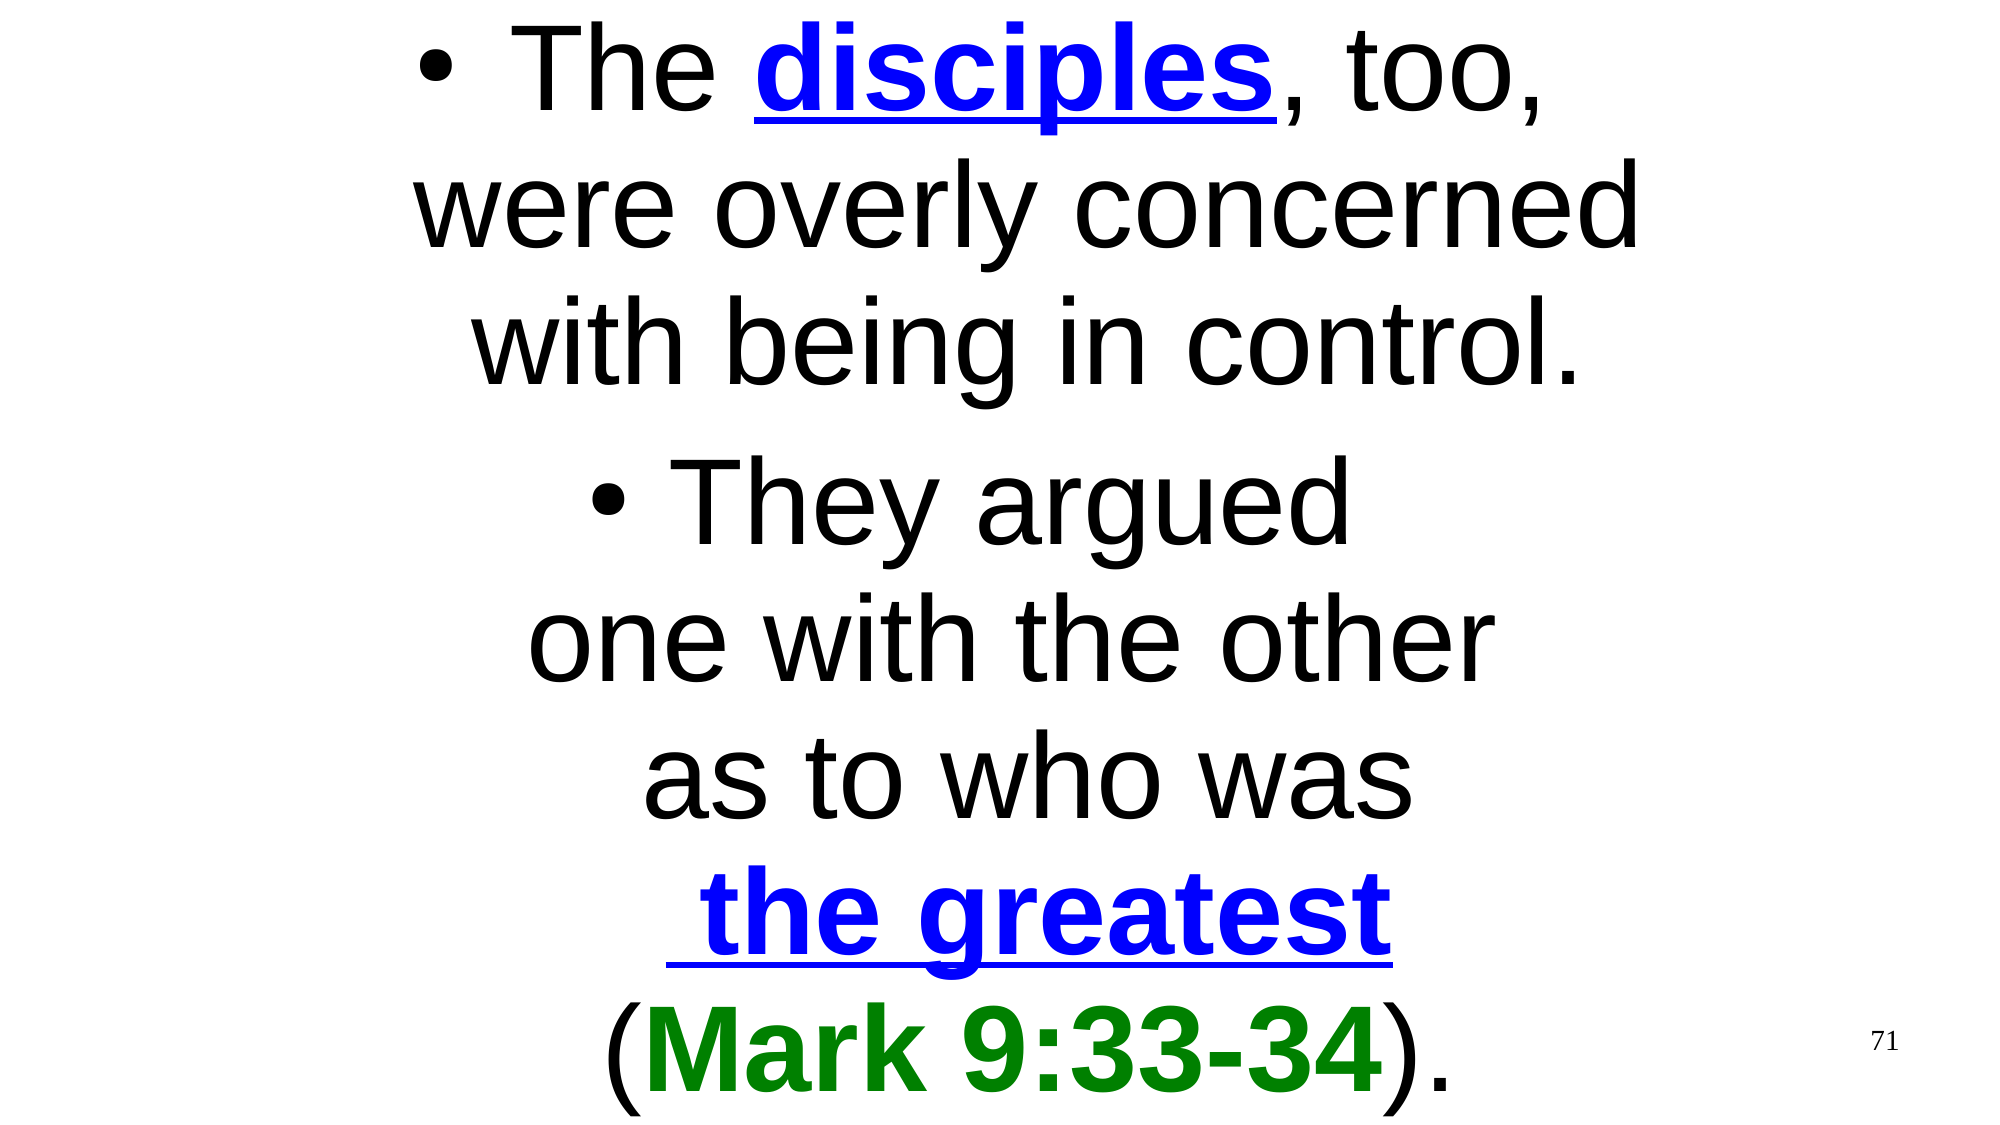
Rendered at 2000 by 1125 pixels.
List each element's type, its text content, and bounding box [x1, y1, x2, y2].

list The disciples, too, were overly concerned with being in control. They argued one with the other as to who was the greatest (Mark 9:33-34). [0, 0, 1996, 1123]
